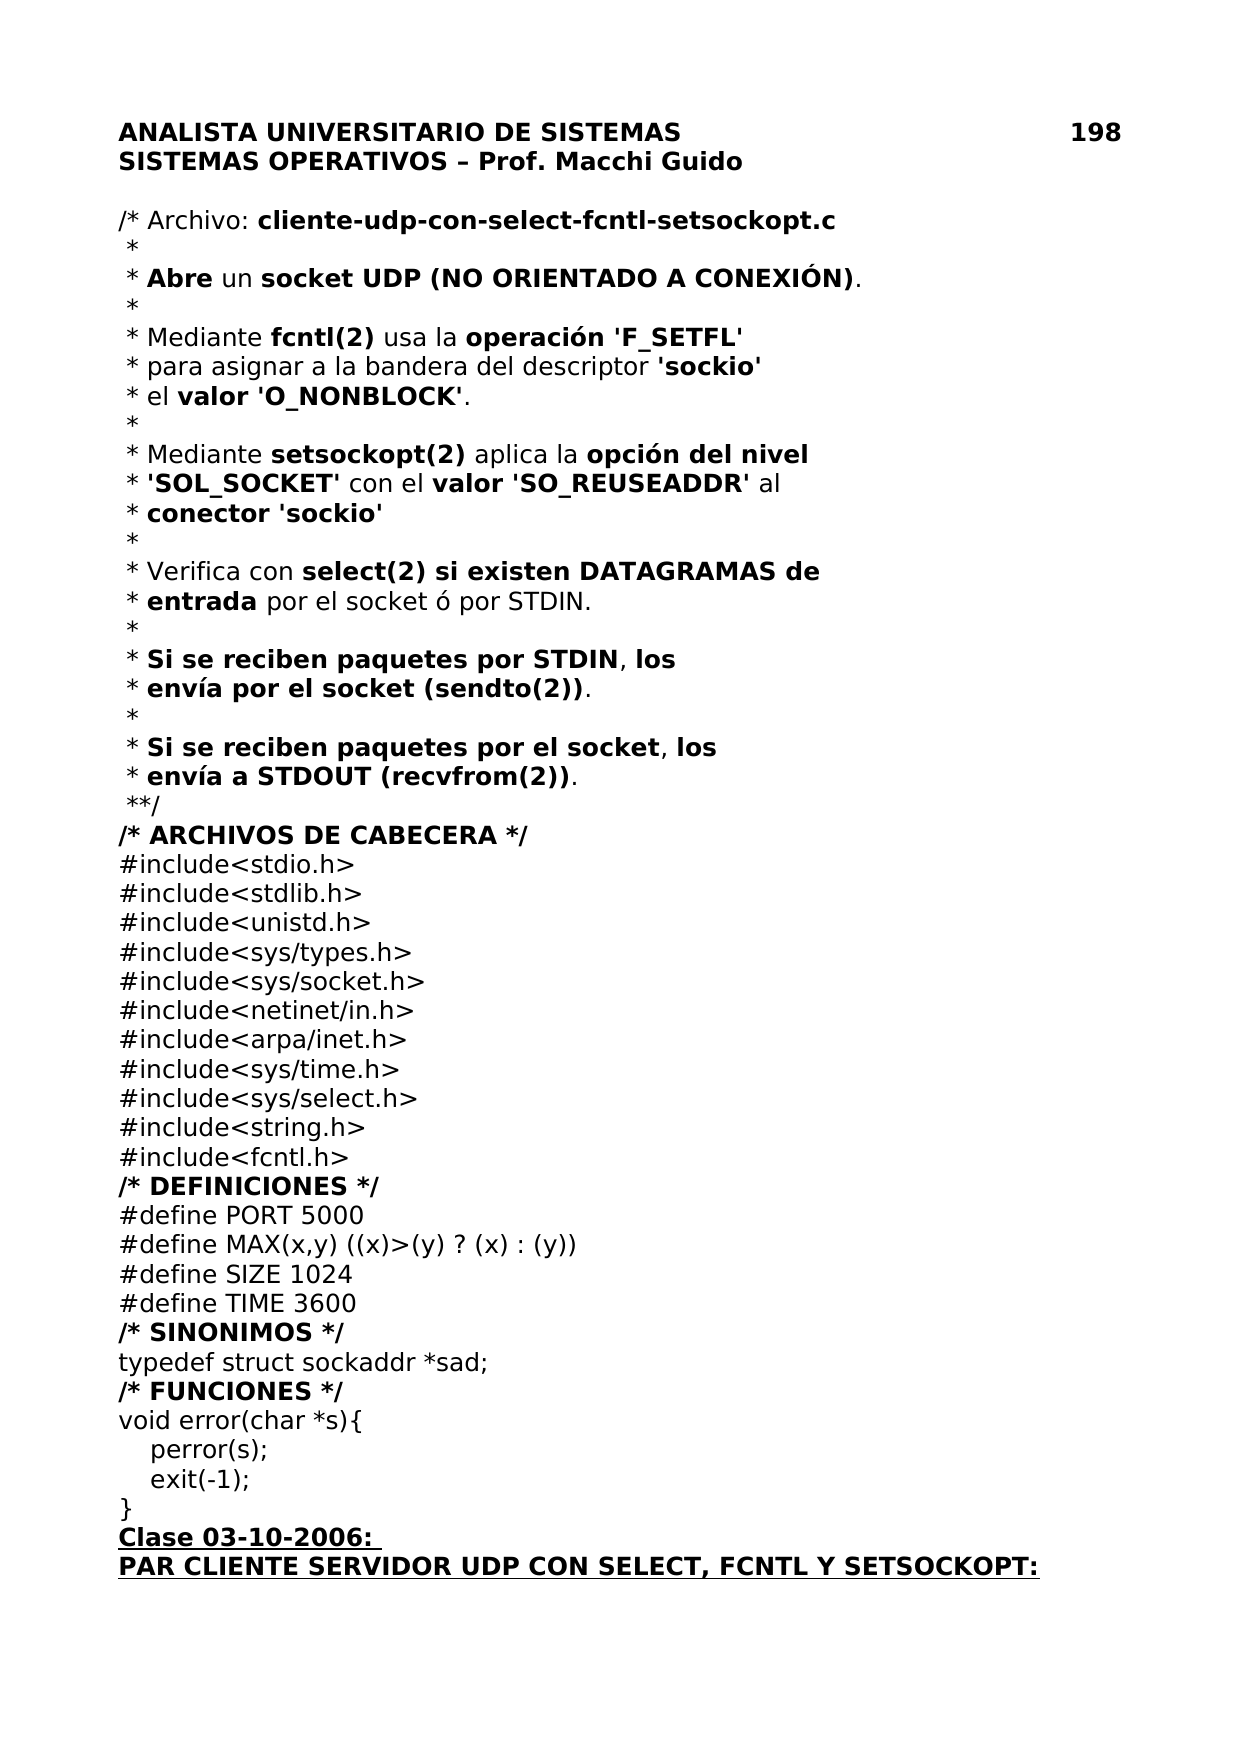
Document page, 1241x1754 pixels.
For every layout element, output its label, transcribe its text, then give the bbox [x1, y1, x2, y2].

text * [118, 411, 1122, 440]
text exit(-1); [118, 1465, 1122, 1494]
text #define PORT 5000 [118, 1201, 1122, 1231]
text * [118, 616, 1122, 645]
text #include<arpa/inet.h> [118, 1026, 1122, 1055]
text #include<sys/types.h> [118, 938, 1122, 967]
text #include<unistd.h> [118, 909, 1122, 938]
text perror(s); [118, 1436, 1122, 1465]
text * envía por el socket (sendto(2)). [118, 674, 1122, 704]
text #define MAX(x,y) ((x)>(y) ? (x) : (y)) [118, 1231, 1122, 1260]
text #include<stdio.h> [118, 850, 1122, 879]
text * Verifica con select(2) si existen DATAGRAMAS de [118, 557, 1122, 587]
text #define SIZE 1024 [118, 1260, 1122, 1289]
text #include<sys/time.h> [118, 1055, 1122, 1084]
text #include<string.h> [118, 1113, 1122, 1143]
text * [118, 528, 1122, 557]
text Clase 03-10-2006: [118, 1523, 1122, 1553]
text #include<sys/socket.h> [118, 967, 1122, 996]
text #include<sys/select.h> [118, 1084, 1122, 1113]
text * 'SOL_SOCKET' con el valor 'SO_REUSEADDR' al [118, 469, 1122, 499]
text /* FUNCIONES */ [118, 1377, 1122, 1406]
text * Mediante fcntl(2) usa la operación 'F_SETFL' [118, 323, 1122, 352]
text * Mediante setsockopt(2) aplica la opción del nivel [118, 440, 1122, 469]
text * [118, 235, 1122, 265]
text * entrada por el socket ó por STDIN. [118, 587, 1122, 616]
text * Si se reciben paquetes por el socket, los [118, 733, 1122, 762]
text #include<stdlib.h> [118, 879, 1122, 909]
text /* DEFINICIONES */ [118, 1172, 1122, 1201]
text **/ [118, 792, 1122, 821]
text #include<fcntl.h> [118, 1143, 1122, 1172]
text /* Archivo: cliente-udp-con-select-fcntl-setsockopt.c [118, 206, 1122, 235]
text #include<netinet/in.h> [118, 996, 1122, 1026]
text #define TIME 3600 [118, 1289, 1122, 1318]
text * envía a STDOUT (recvfrom(2)). [118, 762, 1122, 792]
text * Si se reciben paquetes por STDIN, los [118, 645, 1122, 674]
text /* SINONIMOS */ [118, 1318, 1122, 1348]
text * [118, 704, 1122, 733]
text void error(char *s){ [118, 1406, 1122, 1436]
text * conector 'sockio' [118, 499, 1122, 528]
text * Abre un socket UDP (NO ORIENTADO A CONEXIÓN). [118, 265, 1122, 294]
text } [118, 1494, 1122, 1523]
text * para asignar a la bandera del descriptor 'sockio' [118, 352, 1122, 382]
text * el valor 'O_NONBLOCK'. [118, 382, 1122, 411]
text PAR CLIENTE SERVIDOR UDP CON SELECT, FCNTL Y SETSOCKOPT: [118, 1553, 1122, 1582]
text /* ARCHIVOS DE CABECERA */ [118, 821, 1122, 850]
text * [118, 294, 1122, 323]
text typedef struct sockaddr *sad; [118, 1348, 1122, 1377]
